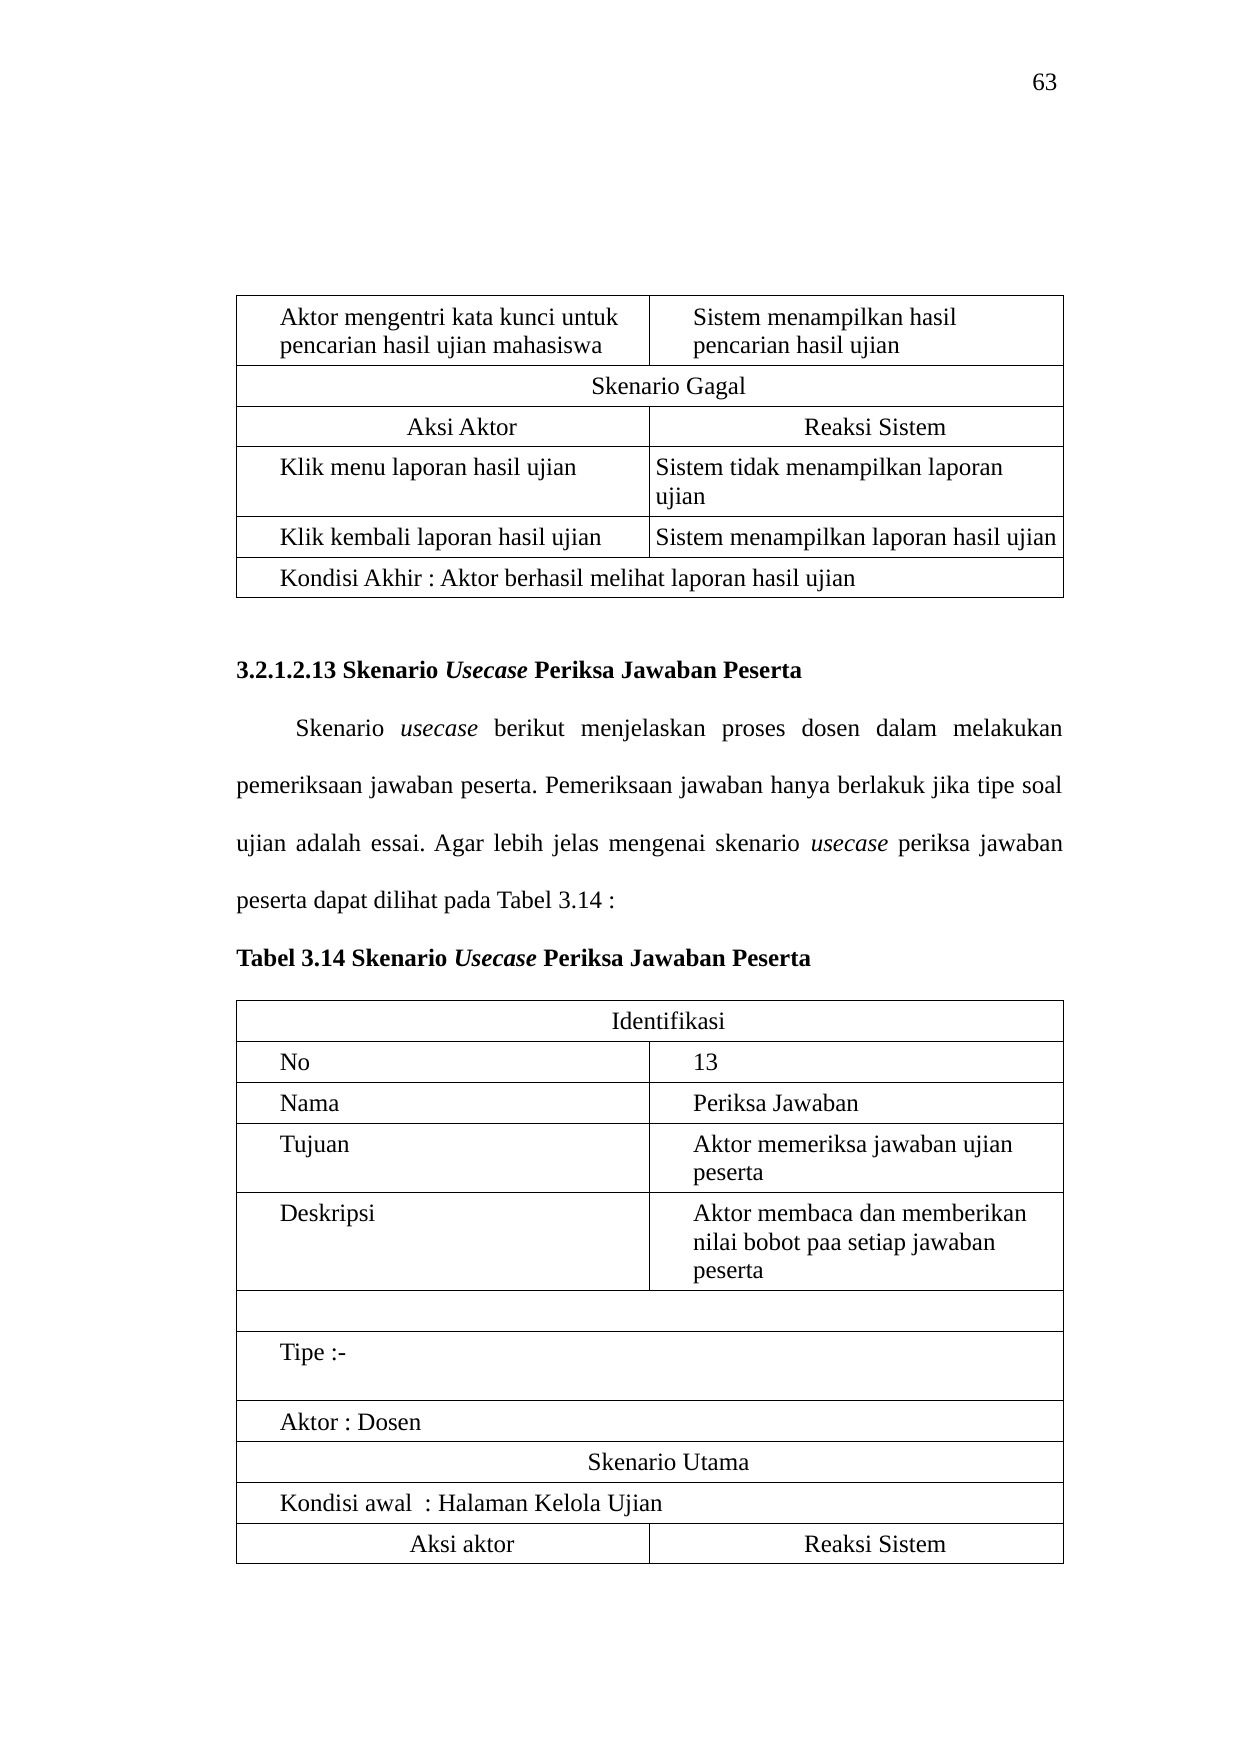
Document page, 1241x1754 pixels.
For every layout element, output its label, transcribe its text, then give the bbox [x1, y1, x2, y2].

table_cell Sistem menampilkan laporan hasil ujian [650, 517, 1063, 556]
table_cell No [237, 1042, 649, 1082]
table_cell 13 [650, 1042, 1063, 1082]
table_cell Aktor : Dosen [237, 1401, 1063, 1441]
table_cell Aksi aktor [237, 1524, 649, 1563]
table_cell Reaksi Sistem [650, 407, 1063, 446]
text Tabel 3.14 Skenario Usecase Periksa Jawaban Peserta [236, 943, 1063, 971]
text Skenario usecase berikut menjelaskan proses dosen dalam melakukan pemeriksaan jawaban peserta. Pemeriksaan jawaban hanya berlakuk jika tipe soal ujian adalah essai. Agar lebih jelas mengenai skenario usecase periksa jawaban peserta dapat dilihat pada Tabel 3.14 : [236, 713, 1063, 914]
table_cell Klik menu laporan hasil ujian [237, 447, 649, 516]
table_cell Sistem menampilkan hasil pencarian hasil ujian [650, 296, 1063, 365]
table_cell Aksi Aktor [237, 407, 649, 446]
table_cell Nama [237, 1083, 649, 1122]
table_header Identifikasi [237, 1001, 1063, 1041]
table_cell Sistem tidak menampilkan laporan ujian [650, 447, 1063, 516]
table_cell Aktor memeriksa jawaban ujian peserta [650, 1124, 1063, 1192]
table_cell [237, 1291, 1063, 1331]
table_cell Aktor mengentri kata kunci untuk pencarian hasil ujian mahasiswa [237, 296, 649, 365]
table_cell Tujuan [237, 1124, 649, 1192]
table_cell Skenario Utama [237, 1442, 1063, 1482]
subtitle 3.2.1.2.13 Skenario Usecase Periksa Jawaban Peserta [236, 655, 1063, 684]
table_cell Deskripsi [237, 1193, 649, 1290]
table_cell Klik kembali laporan hasil ujian [237, 517, 649, 556]
table_cell Aktor membaca dan memberikan nilai bobot paa setiap jawaban peserta [650, 1193, 1063, 1290]
table_cell Kondisi awal : Halaman Kelola Ujian [237, 1483, 1063, 1522]
table_cell Reaksi Sistem [650, 1524, 1063, 1563]
table_cell Skenario Gagal [237, 366, 1063, 406]
table_cell Periksa Jawaban [650, 1083, 1063, 1122]
table_cell Kondisi Akhir : Aktor berhasil melihat laporan hasil ujian [237, 558, 1063, 597]
table_cell Tipe :- [237, 1332, 1063, 1400]
